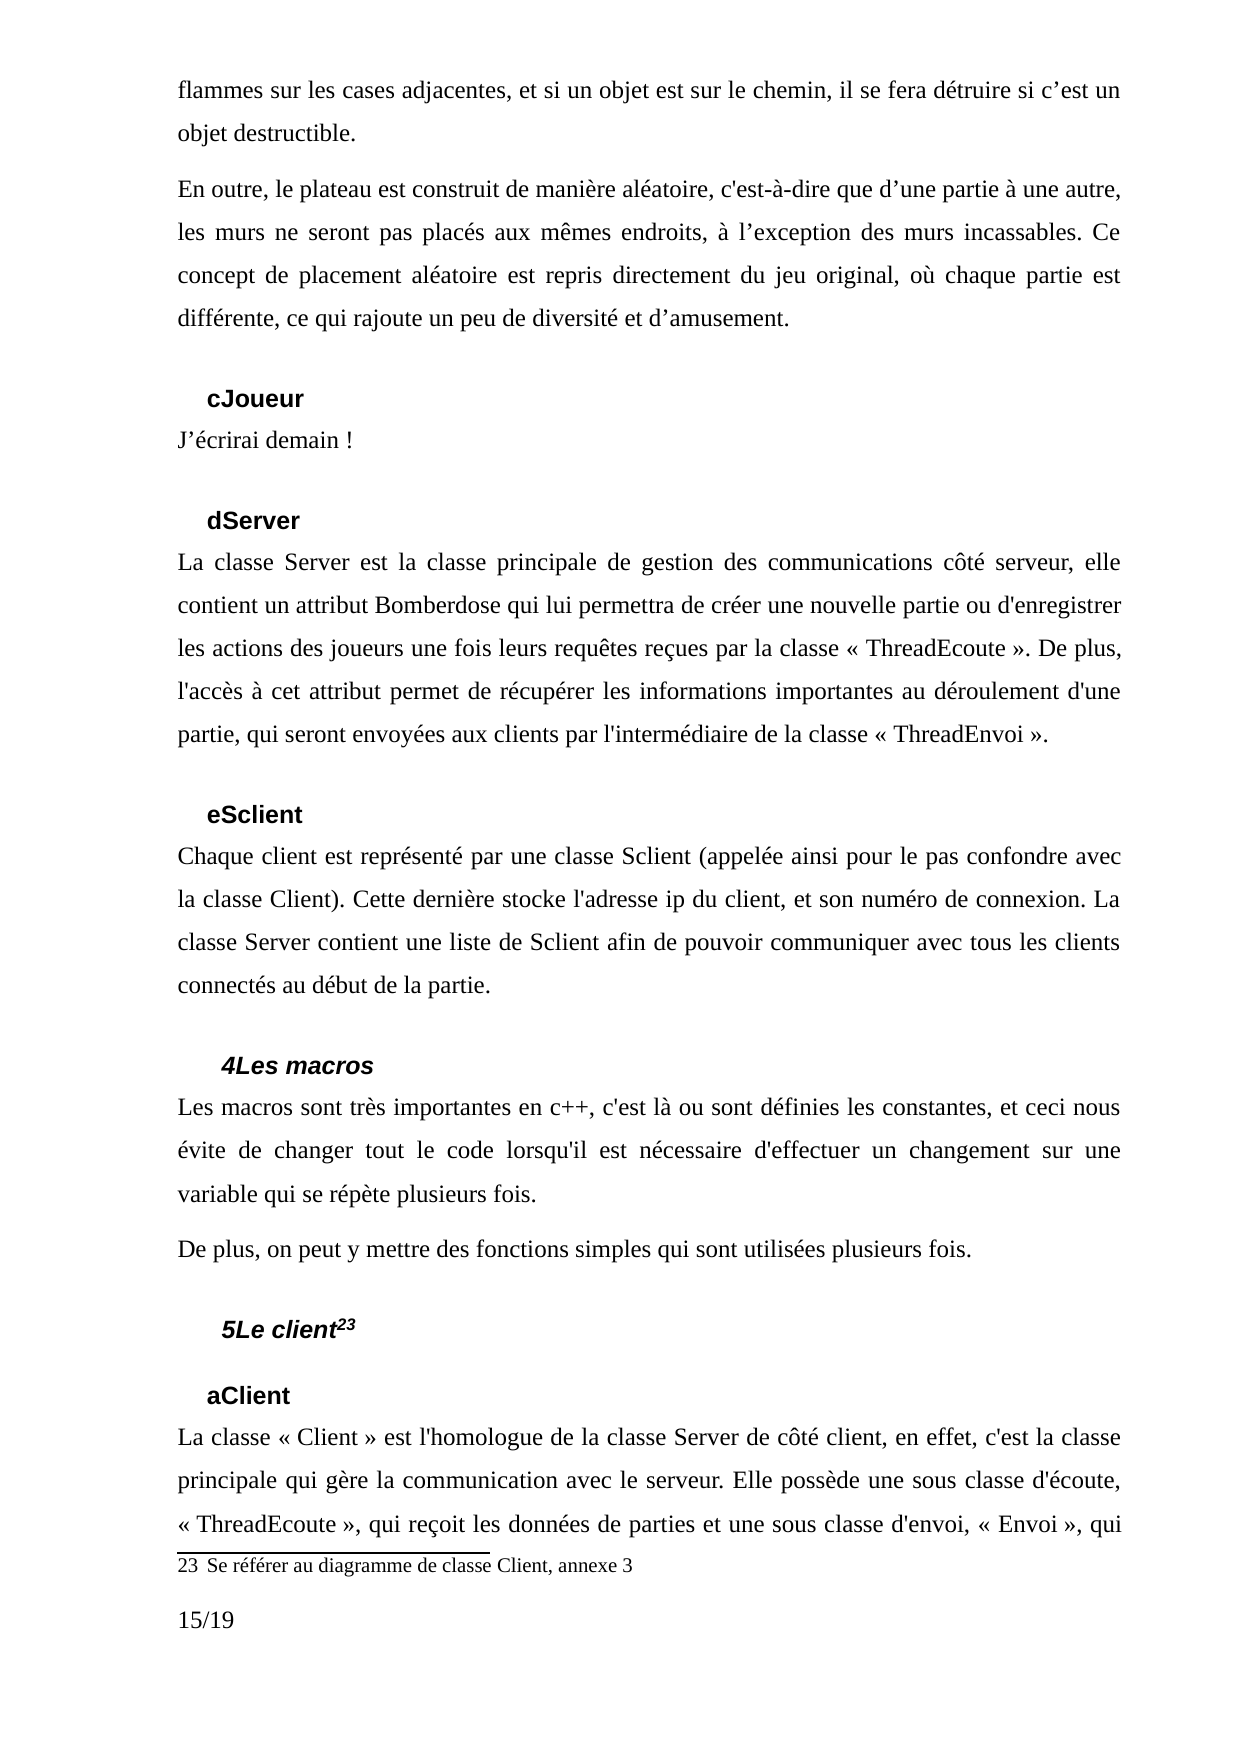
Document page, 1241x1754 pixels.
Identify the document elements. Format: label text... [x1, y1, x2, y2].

subtitle Sclient [177, 800, 1122, 829]
text La classe « Client » est l'homologue de la classe Server de côté client, en effet, c'est la classe principale qui gère la communication avec le serveur. Elle possède une sous classe d'écoute, « ThreadEcoute », qui reçoit les données de parties et une sous classe d'envoi, « Envoi », qui [177, 1422, 1122, 1537]
text Les macros sont très importantes en c++, c'est là ou sont définies les constantes, et ceci nous évite de changer tout le code lorsqu'il est nécessaire d'effectuer un changement sur une variable qui se répète plusieurs fois. [177, 1092, 1122, 1207]
text En outre, le plateau est construit de manière aléatoire, c'est-à-dire que d’une partie à une autre, les murs ne seront pas placés aux mêmes endroits, à l’exception des murs incassables. Ce concept de placement aléatoire est repris directement du jeu original, où chaque partie est différente, ce qui rajoute un peu de diversité et d’amusement. [177, 174, 1122, 332]
subtitle Joueur [177, 384, 1122, 412]
text flammes sur les cases adjacentes, et si un objet est sur le chemin, il se fera détruire si c’est un objet destructible. [177, 75, 1122, 147]
text La classe Server est la classe principale de gestion des communications côté serveur, elle contient un attribut Bomberdose qui lui permettra de créer une nouvelle partie ou d'enregistrer les actions des joueurs une fois leurs requêtes reçues par la classe « ThreadEcoute ». De plus, l'accès à cet attribut permet de récupérer les informations importantes au déroulement d'une partie, qui seront envoyées aux clients par l'intermédiaire de la classe « ThreadEnvoi ». [177, 547, 1122, 748]
subtitle Le client [177, 1315, 1122, 1344]
subtitle Server [177, 506, 1122, 534]
text Chaque client est représenté par une classe Sclient (appelée ainsi pour le pas confondre avec la classe Client). Cette dernière stocke l'adresse ip du client, et son numéro de connexion. La classe Server contient une liste de Sclient afin de pouvoir communiquer avec tous les clients connectés au début de la partie. [177, 841, 1122, 999]
text De plus, on peut y mettre des fonctions simples qui sont utilisées plusieurs fois. [177, 1234, 1122, 1263]
subtitle Les macros [177, 1051, 1122, 1080]
text Se référer au diagramme de classe Client, annexe 3 [177, 1553, 1122, 1577]
subtitle Client [177, 1381, 1122, 1410]
text J’écrirai demain ! [177, 425, 1122, 454]
